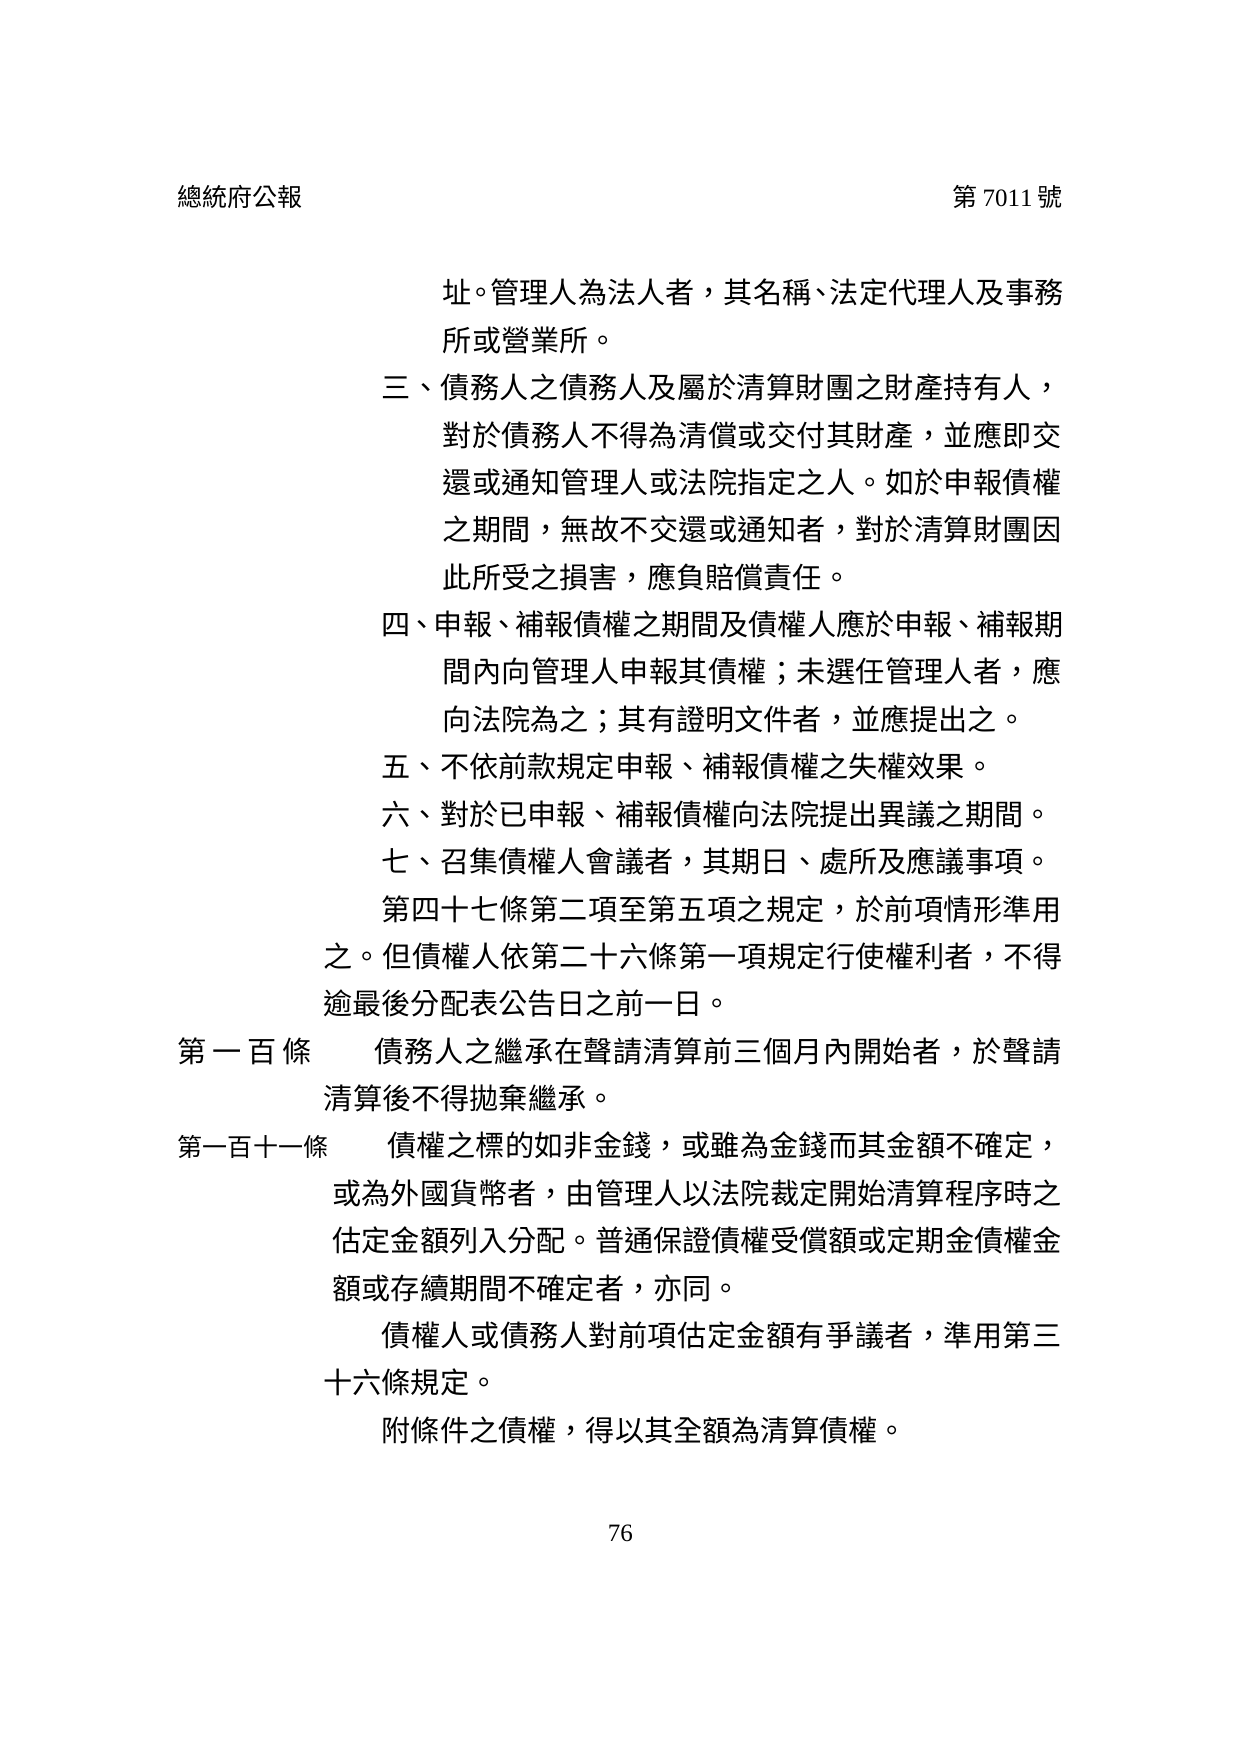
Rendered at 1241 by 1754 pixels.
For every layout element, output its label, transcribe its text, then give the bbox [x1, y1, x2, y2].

text 第四十七條第二項至第五項之規定，於前項情形準用之。但債權人依第二十六條第一項規定行使權利者，不得逾最後分配表公告日之前一日。 [323, 882, 1063, 1024]
text 址。管理人為法人者，其名稱、法定代理人及事務所或營業所。 [381, 266, 1063, 361]
text 四、申報、補報債權之期間及債權人應於申報、補報期間內向管理人申報其債權；未選任管理人者，應向法院為之；其有證明文件者，並應提出之。 [381, 598, 1063, 740]
text 債權人或債務人對前項估定金額有爭議者，準用第三十六條規定。 [323, 1308, 1063, 1403]
text 五、不依前款規定申報、補報債權之失權效果。 [381, 740, 1063, 787]
text 附條件之債權，得以其全額為清算債權。 [323, 1403, 1063, 1451]
text 第一百十一條 債權之標的如非金錢，或雖為金錢而其金額不確定，或為外國貨幣者，由管理人以法院裁定開始清算程序時之估定金額列入分配。普通保證債權受償額或定期金債權金額或存續期間不確定者，亦同。 [177, 1119, 1063, 1308]
text 三、債務人之債務人及屬於清算財團之財產持有人，對於債務人不得為清償或交付其財產，並應即交還或通知管理人或法院指定之人。如於申報債權之期間，無故不交還或通知者，對於清算財團因此所受之損害，應負賠償責任。 [381, 361, 1063, 598]
text 七、召集債權人會議者，其期日、處所及應議事項。 [381, 834, 1063, 882]
text 六、對於已申報、補報債權向法院提出異議之期間。 [381, 787, 1063, 834]
text 第一百條 債務人之繼承在聲請清算前三個月內開始者，於聲請清算後不得拋棄繼承。 [177, 1024, 1063, 1119]
